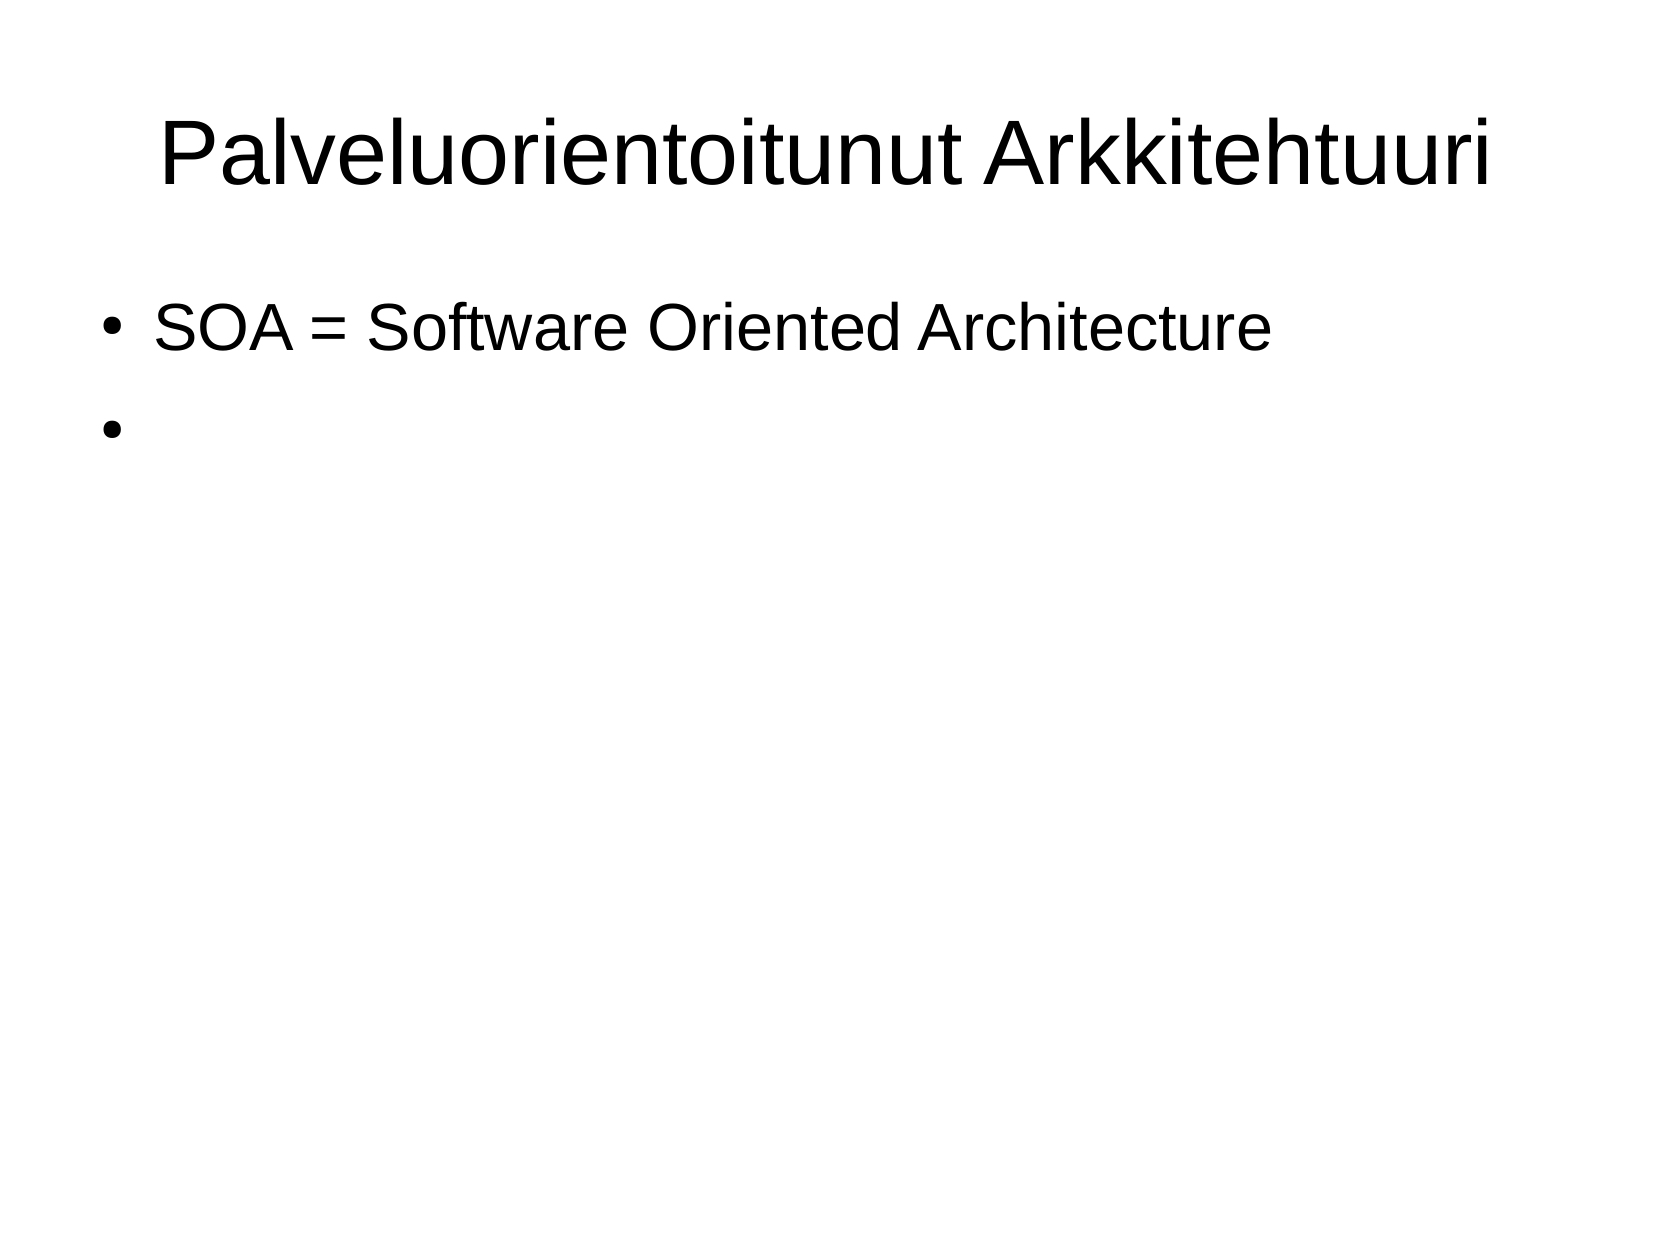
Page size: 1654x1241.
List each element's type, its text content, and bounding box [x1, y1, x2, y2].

title Palveluorientoitunut Arkkitehtuuri [82, 49, 1571, 257]
list SOA = Software Oriented Architecture [82, 290, 1571, 1010]
